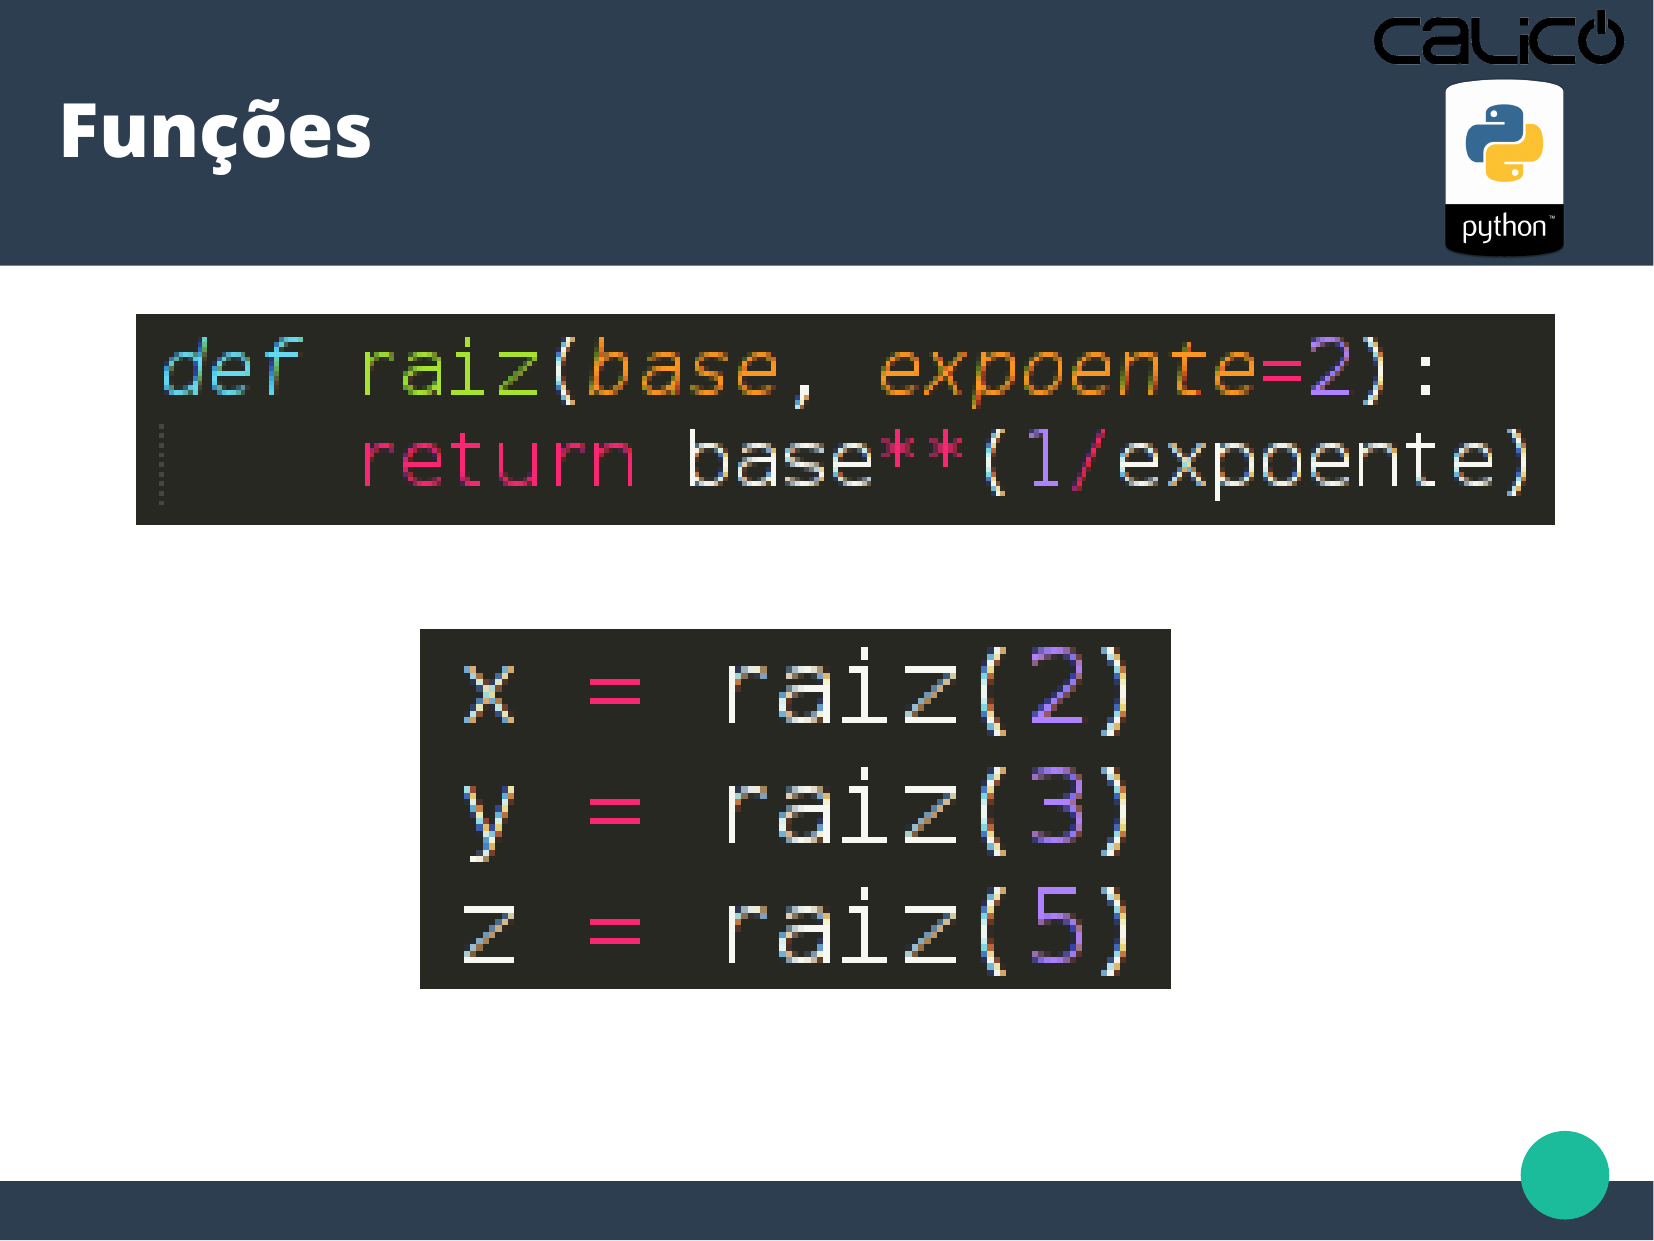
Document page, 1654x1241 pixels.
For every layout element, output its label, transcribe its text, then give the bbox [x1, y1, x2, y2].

picture [1365, 0, 1636, 259]
picture [136, 314, 1555, 526]
title Funções [59, 56, 1366, 200]
picture [420, 629, 1171, 990]
